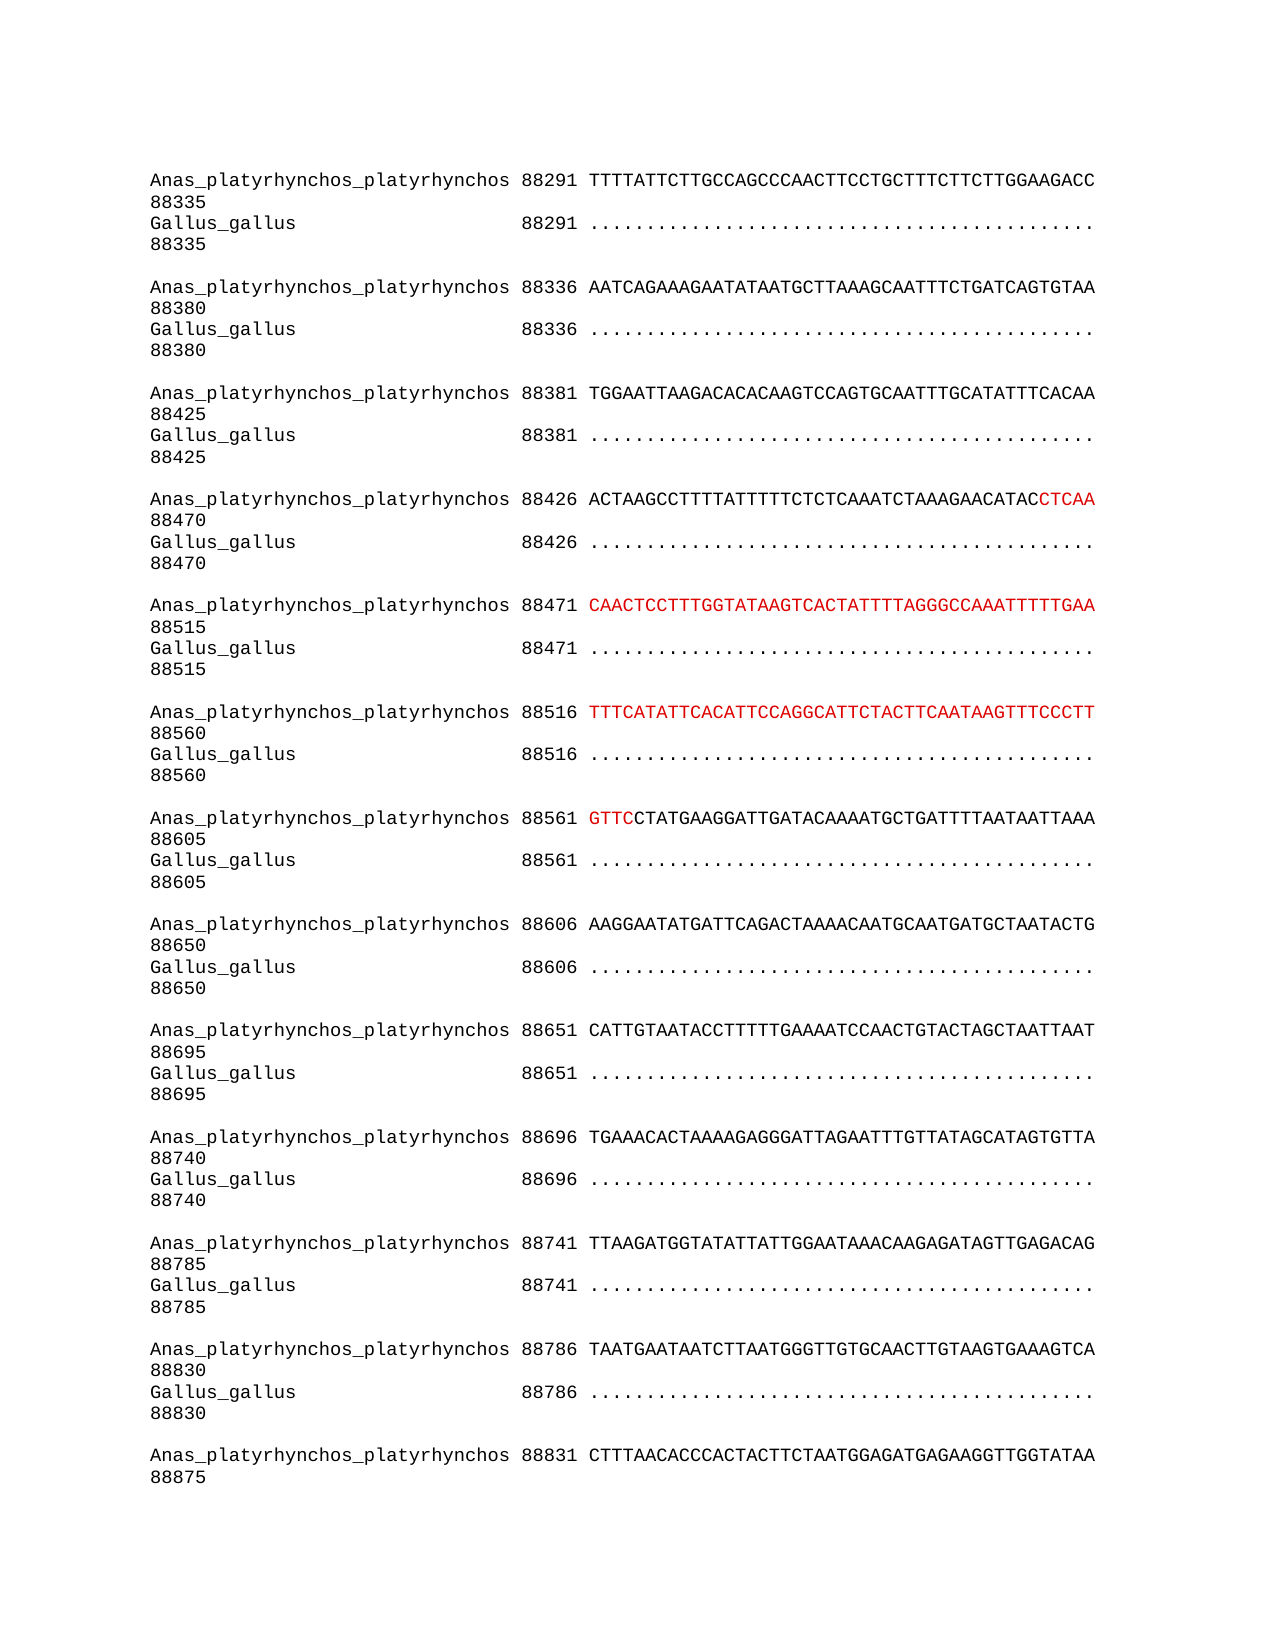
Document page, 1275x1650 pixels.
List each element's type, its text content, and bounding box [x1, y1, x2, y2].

text Anas_platyrhynchos_platyrhynchos 88741 TTAAGATGGTATATTATTGGAATAAACAAGAGATAGTTGAGACAG 88785 [150, 1234, 1125, 1276]
text Gallus_gallus 88561 ............................................. 88605 [150, 851, 1125, 894]
text Gallus_gallus 88291 ............................................. 88335 [150, 214, 1125, 256]
text Anas_platyrhynchos_platyrhynchos 88831 CTTTAACACCCACTACTTCTAATGGAGATGAGAAGGTTGGTATAA 88875 [150, 1446, 1125, 1489]
text Anas_platyrhynchos_platyrhynchos 88606 AAGGAATATGATTCAGACTAAAACAATGCAATGATGCTAATACTG 88650 [150, 915, 1125, 957]
text Anas_platyrhynchos_platyrhynchos 88786 TAATGAATAATCTTAATGGGTTGTGCAACTTGTAAGTGAAAGTCA 88830 [150, 1340, 1125, 1382]
text Gallus_gallus 88336 ............................................. 88380 [150, 320, 1125, 362]
text Gallus_gallus 88426 ............................................. 88470 [150, 532, 1125, 575]
text Gallus_gallus 88471 ............................................. 88515 [150, 639, 1125, 681]
text Gallus_gallus 88786 ............................................. 88830 [150, 1382, 1125, 1425]
text Anas_platyrhynchos_platyrhynchos 88336 AATCAGAAAGAATATAATGCTTAAAGCAATTTCTGATCAGTGTAA 88380 [150, 277, 1125, 320]
text Gallus_gallus 88651 ............................................. 88695 [150, 1064, 1125, 1106]
text Anas_platyrhynchos_platyrhynchos 88561 GTTCCTATGAAGGATTGATACAAAATGCTGATTTTAATAATTAAA 88605 [150, 809, 1125, 851]
text Anas_platyrhynchos_platyrhynchos 88381 TGGAATTAAGACACACAAGTCCAGTGCAATTTGCATATTTCACAA 88425 [150, 384, 1125, 426]
text Anas_platyrhynchos_platyrhynchos 88516 TTTCATATTCACATTCCAGGCATTCTACTTCAATAAGTTTCCCTT 88560 [150, 702, 1125, 745]
text Gallus_gallus 88696 ............................................. 88740 [150, 1170, 1125, 1212]
text Anas_platyrhynchos_platyrhynchos 88426 ACTAAGCCTTTTATTTTTCTCTCAAATCTAAAGAACATACCTCAA 88470 [150, 490, 1125, 532]
text Gallus_gallus 88516 ............................................. 88560 [150, 745, 1125, 787]
text Anas_platyrhynchos_platyrhynchos 88651 CATTGTAATACCTTTTTGAAAATCCAACTGTACTAGCTAATTAAT 88695 [150, 1021, 1125, 1064]
text Anas_platyrhynchos_platyrhynchos 88291 TTTTATTCTTGCCAGCCCAACTTCCTGCTTTCTTCTTGGAAGACC 88335 [150, 171, 1125, 214]
text Gallus_gallus 88741 ............................................. 88785 [150, 1276, 1125, 1319]
text Gallus_gallus 88606 ............................................. 88650 [150, 957, 1125, 1000]
text Gallus_gallus 88381 ............................................. 88425 [150, 426, 1125, 469]
text Anas_platyrhynchos_platyrhynchos 88471 CAACTCCTTTGGTATAAGTCACTATTTTAGGGCCAAATTTTTGAA 88515 [150, 596, 1125, 639]
text Anas_platyrhynchos_platyrhynchos 88696 TGAAACACTAAAAGAGGGATTAGAATTTGTTATAGCATAGTGTTA 88740 [150, 1127, 1125, 1170]
